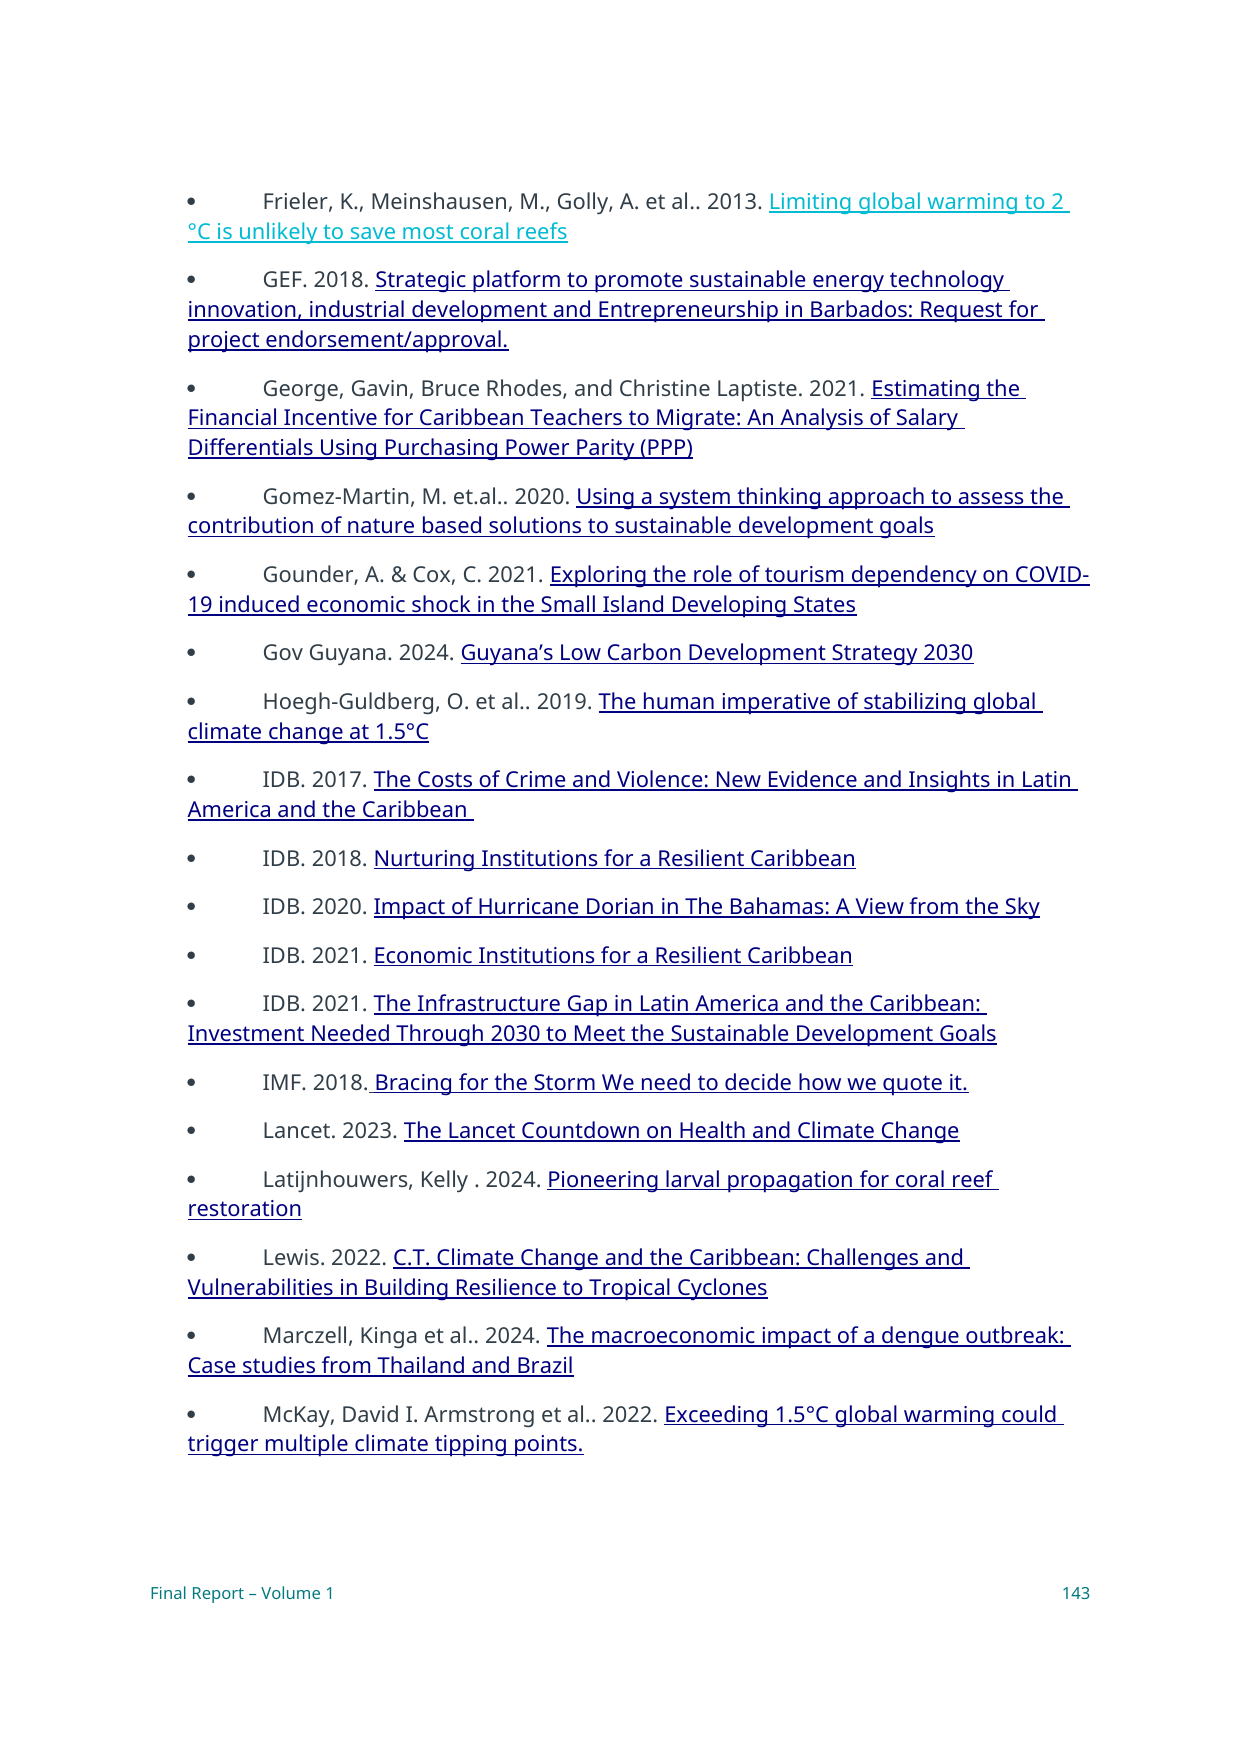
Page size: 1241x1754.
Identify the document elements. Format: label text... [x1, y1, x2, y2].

list George, Gavin, Bruce Rhodes, and Christine Laptiste. 2021. Estimating the Financial Incentive for Caribbean Teachers to Migrate: An Analysis of Salary Differentials Using Purchasing Power Parity (PPP) [187, 372, 1090, 462]
list IDB. 2021. The Infrastructure Gap in Latin America and the Caribbean: Investment Needed Through 2030 to Meet the Sustainable Development Goals [187, 988, 1090, 1048]
list Latijnhouwers, Kelly . 2024. Pioneering larval propagation for coral reef restoration [187, 1163, 1090, 1223]
list Lewis. 2022. C.T. Climate Change and the Caribbean: Challenges and Vulnerabilities in Building Resilience to Tropical Cyclones [187, 1242, 1090, 1301]
list IDB. 2020. Impact of Hurricane Dorian in The Bahamas: A View from the Sky [187, 891, 1090, 921]
list IDB. 2017. The Costs of Crime and Violence: New Evidence and Insights in Latin America and the Caribbean [187, 764, 1090, 824]
list Gomez-Martin, M. et.al.. 2020. Using a system thinking approach to assess the contribution of nature based solutions to sustainable development goals [187, 481, 1090, 540]
list IDB. 2021. Economic Institutions for a Resilient Caribbean [187, 939, 1090, 969]
list McKay, David I. Armstrong et al.. 2022. Exceeding 1.5°C global warming could trigger multiple climate tipping points. [187, 1398, 1090, 1458]
list Hoegh-Guldberg, O. et al.. 2019. The human imperative of stabilizing global climate change at 1.5°C [187, 686, 1090, 745]
list GEF. 2018. Strategic platform to promote sustainable energy technology innovation, industrial development and Entrepreneurship in Barbados: Request for project endorsement/approval. [187, 264, 1090, 354]
list IDB. 2018. Nurturing Institutions for a Resilient Caribbean [187, 842, 1090, 872]
list Gov Guyana. 2024. Guyana’s Low Carbon Development Strategy 2030 [187, 637, 1090, 667]
list Frieler, K., Meinshausen, M., Golly, A. et al.. 2013. Limiting global warming to 2 °C is unlikely to save most coral reefs [187, 186, 1090, 246]
list Lancet. 2023. The Lancet Countdown on Health and Climate Change [187, 1115, 1090, 1145]
list Gounder, A. & Cox, C. 2021. Exploring the role of tourism dependency on COVID-19 induced economic shock in the Small Island Developing States [187, 559, 1090, 618]
list IMF. 2018. Bracing for the Storm We need to decide how we quote it. [187, 1066, 1090, 1096]
list Marczell, Kinga et al.. 2024. The macroeconomic impact of a dengue outbreak: Case studies from Thailand and Brazil [187, 1320, 1090, 1380]
